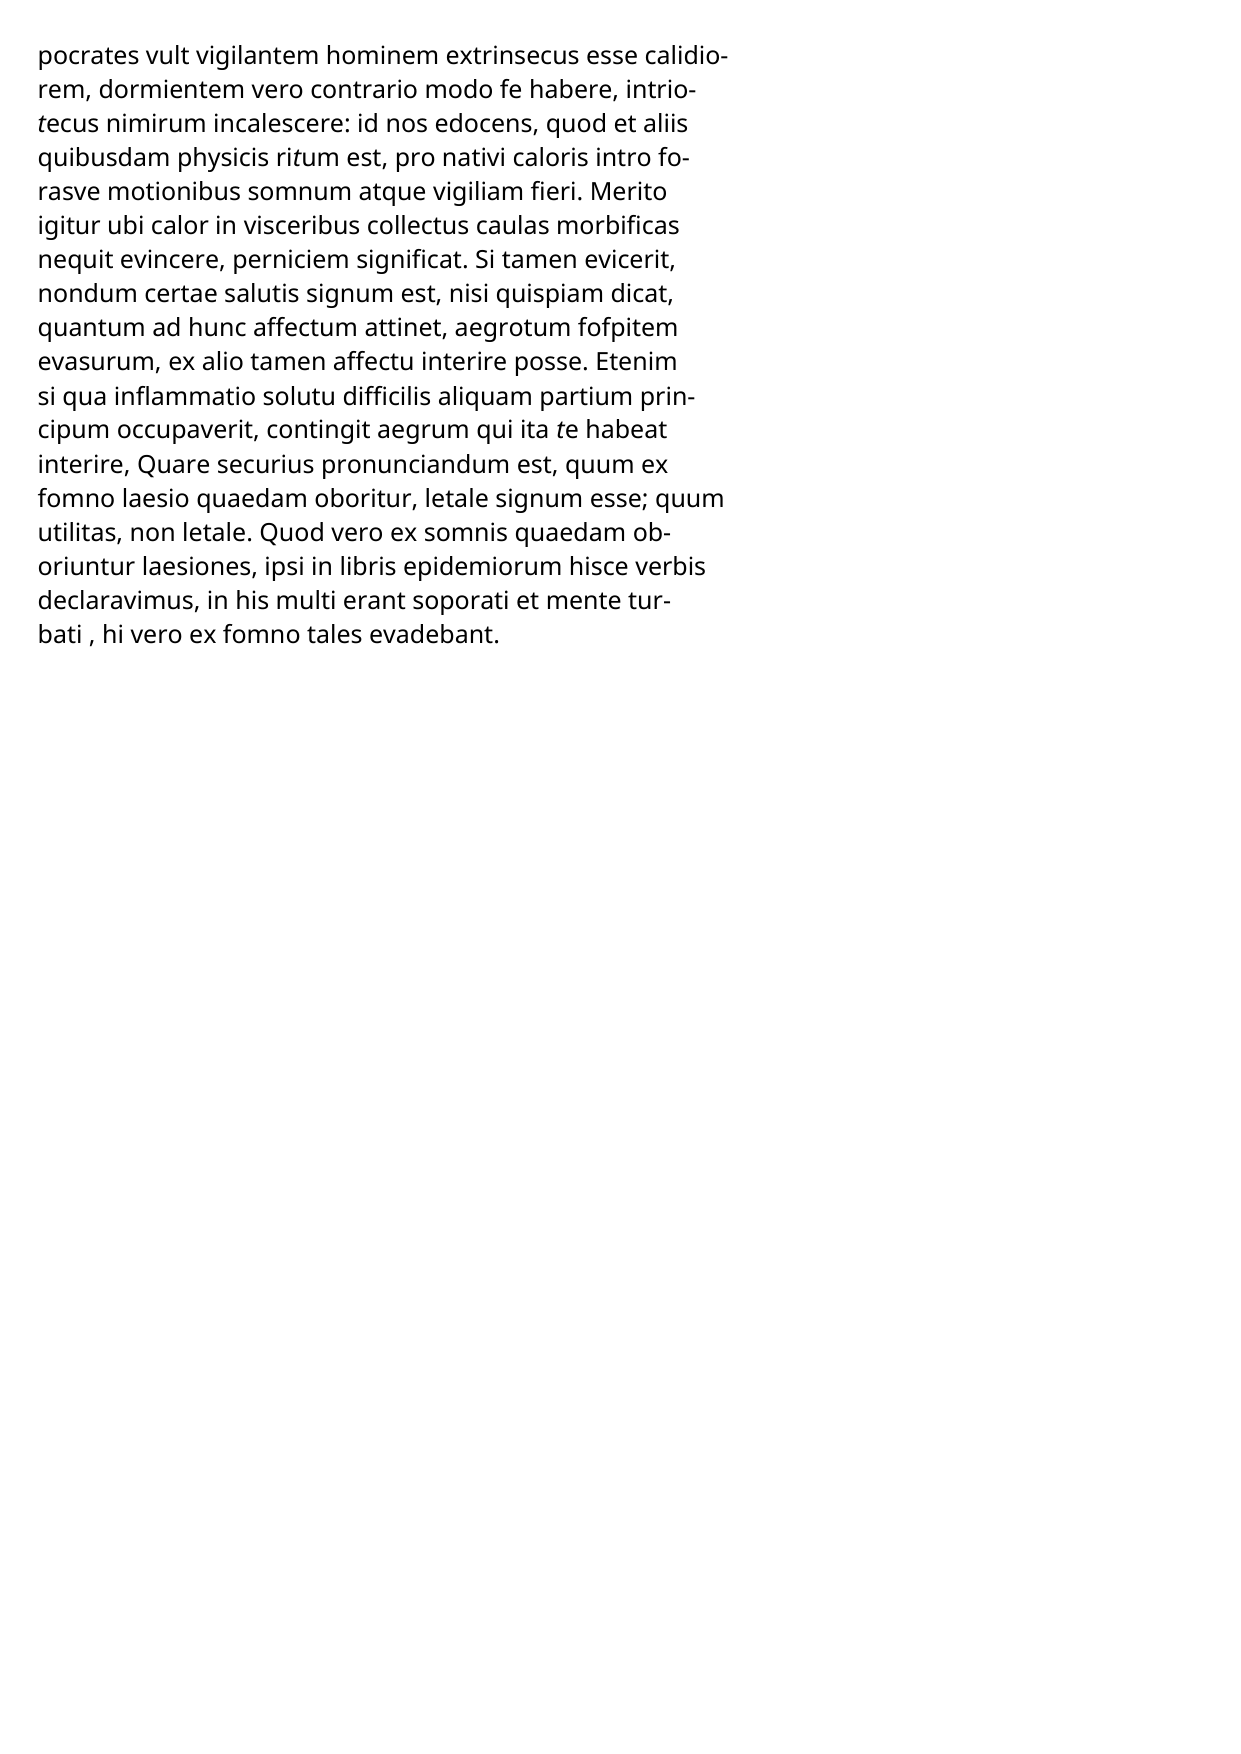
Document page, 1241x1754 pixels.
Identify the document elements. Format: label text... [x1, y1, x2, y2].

text pocrates vult vigilantem hominem extrinsecus esse calidio- rem, dormientem vero contrario modo fe habere, intrio- tecus nimirum incalescere: id nos edocens, quod et aliis quibusdam physicis ritum est, pro nativi caloris intro fo- rasve motionibus somnum atque vigiliam fieri. Merito igitur ubi calor in visceribus collectus caulas morbificas nequit evincere, perniciem significat. Si tamen evicerit, nondum certae salutis signum est, nisi quispiam dicat, quantum ad hunc affectum attinet, aegrotum fofpitem evasurum, ex alio tamen affectu interire posse. Etenim si qua inflammatio solutu difficilis aliquam partium prin- cipum occupaverit, contingit aegrum qui ita te habeat interire, Quare securius pronunciandum est, quum ex fomno laesio quaedam oboritur, letale signum esse; quum utilitas, non letale. Quod vero ex somnis quaedam ob- oriuntur laesiones, ipsi in libris epidemiorum hisce verbis declaravimus, in his multi erant soporati et mente tur- bati , hi vero ex fomno tales evadebant. [37, 37, 1203, 651]
